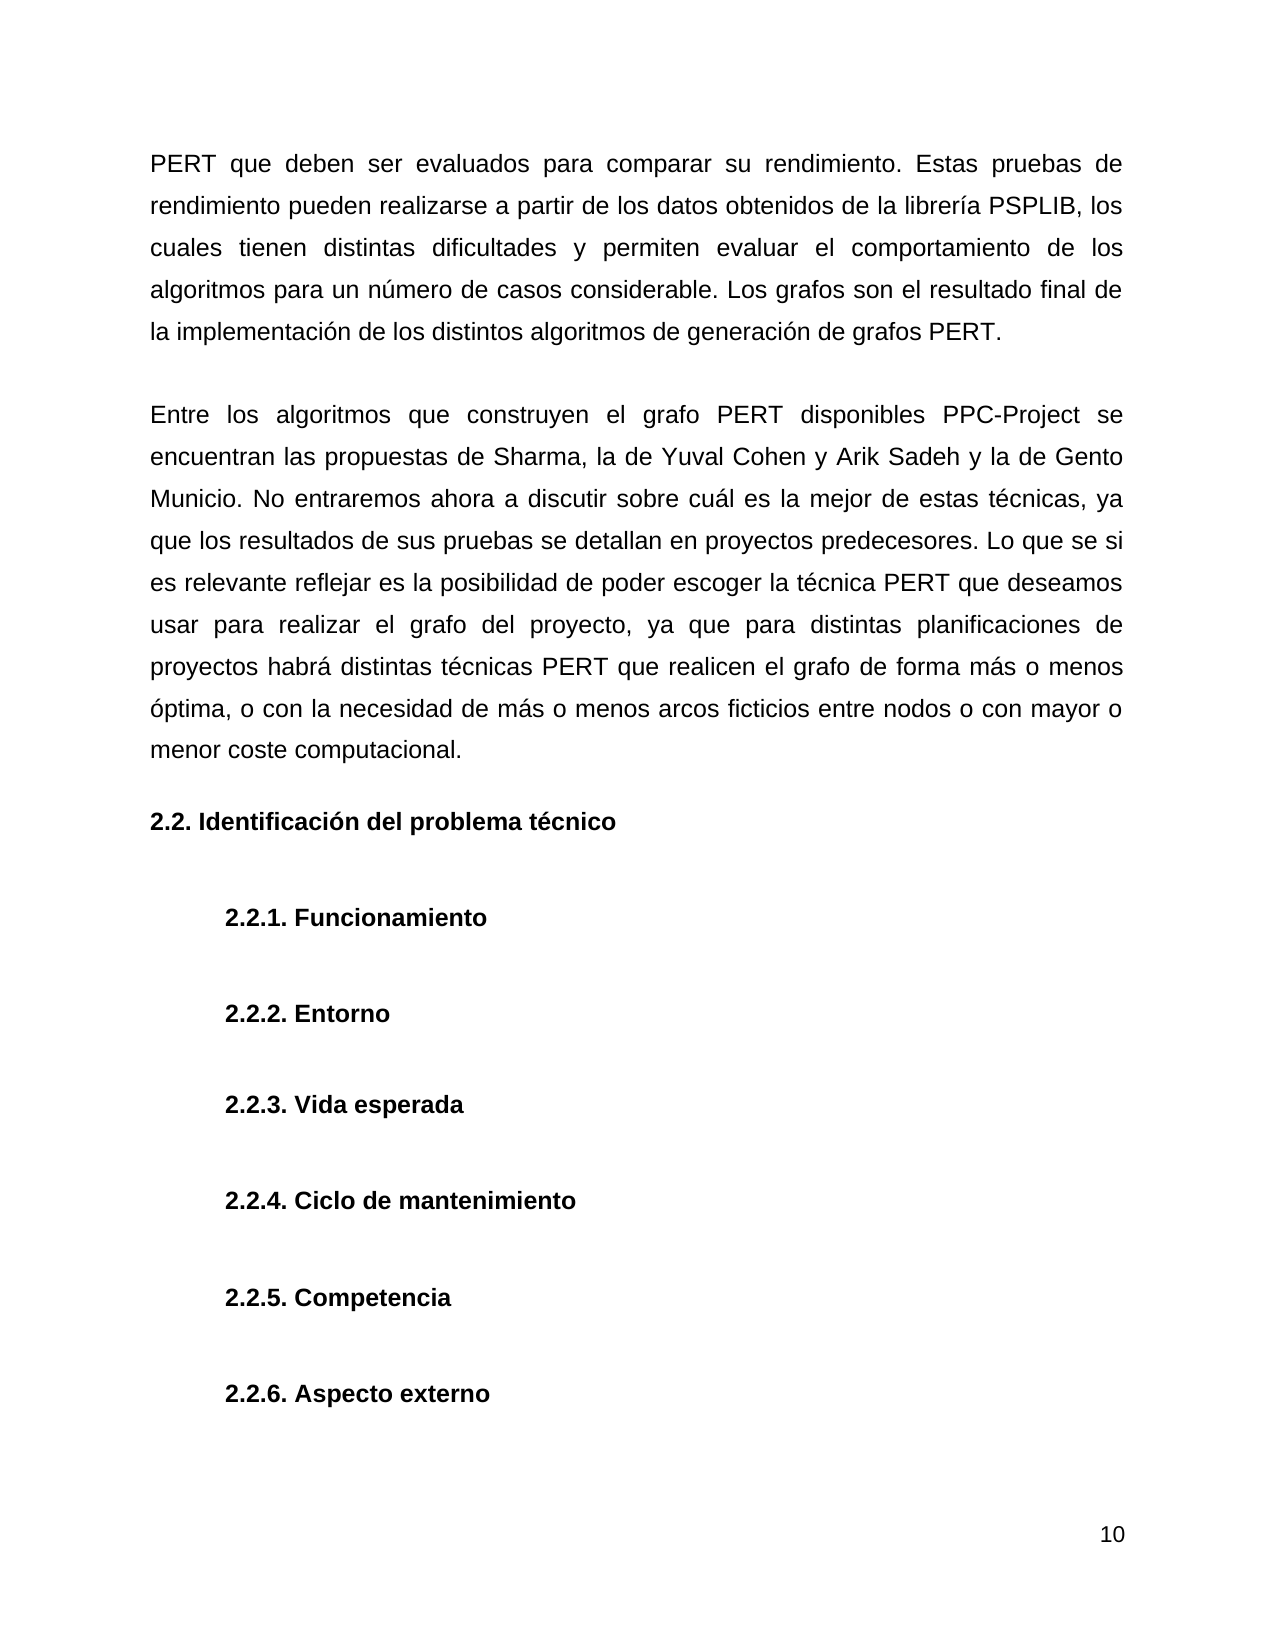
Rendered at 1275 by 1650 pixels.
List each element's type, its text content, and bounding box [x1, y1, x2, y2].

text 2.2.5. Competencia [150, 1283, 1125, 1311]
text 2.2.3. Vida esperada [150, 1091, 1125, 1119]
text 2.2.4. Ciclo de mantenimiento [150, 1187, 1125, 1215]
text 2.2. Identificación del problema técnico [150, 807, 1125, 835]
text PERT que deben ser evaluados para comparar su rendimiento. Estas pruebas de rendimiento pueden realizarse a partir de los datos obtenidos de la librería PSPLIB, los cuales tienen distintas dificultades y permiten evaluar el comportamiento de los algoritmos para un número de casos considerable. Los grafos son el resultado final de la implementación de los distintos algoritmos de generación de grafos PERT. [150, 150, 1125, 345]
text 2.2.2. Entorno [150, 1000, 1125, 1028]
text 2.2.1. Funcionamiento [150, 904, 1125, 932]
text Entre los algoritmos que construyen el grafo PERT disponibles PPC-Project se encuentran las propuestas de Sharma, la de Yuval Cohen y Arik Sadeh y la de Gento Municio. No entraremos ahora a discutir sobre cuál es la mejor de estas técnicas, ya que los resultados de sus pruebas se detallan en proyectos predecesores. Lo que se si es relevante reflejar es la posibilidad de poder escoger la técnica PERT que deseamos usar para realizar el grafo del proyecto, ya que para distintas planificaciones de proyectos habrá distintas técnicas PERT que realicen el grafo de forma más o menos óptima, o con la necesidad de más o menos arcos ficticios entre nodos o con mayor o menor coste computacional. [150, 401, 1125, 764]
text 2.2.6. Aspecto externo [150, 1379, 1125, 1407]
